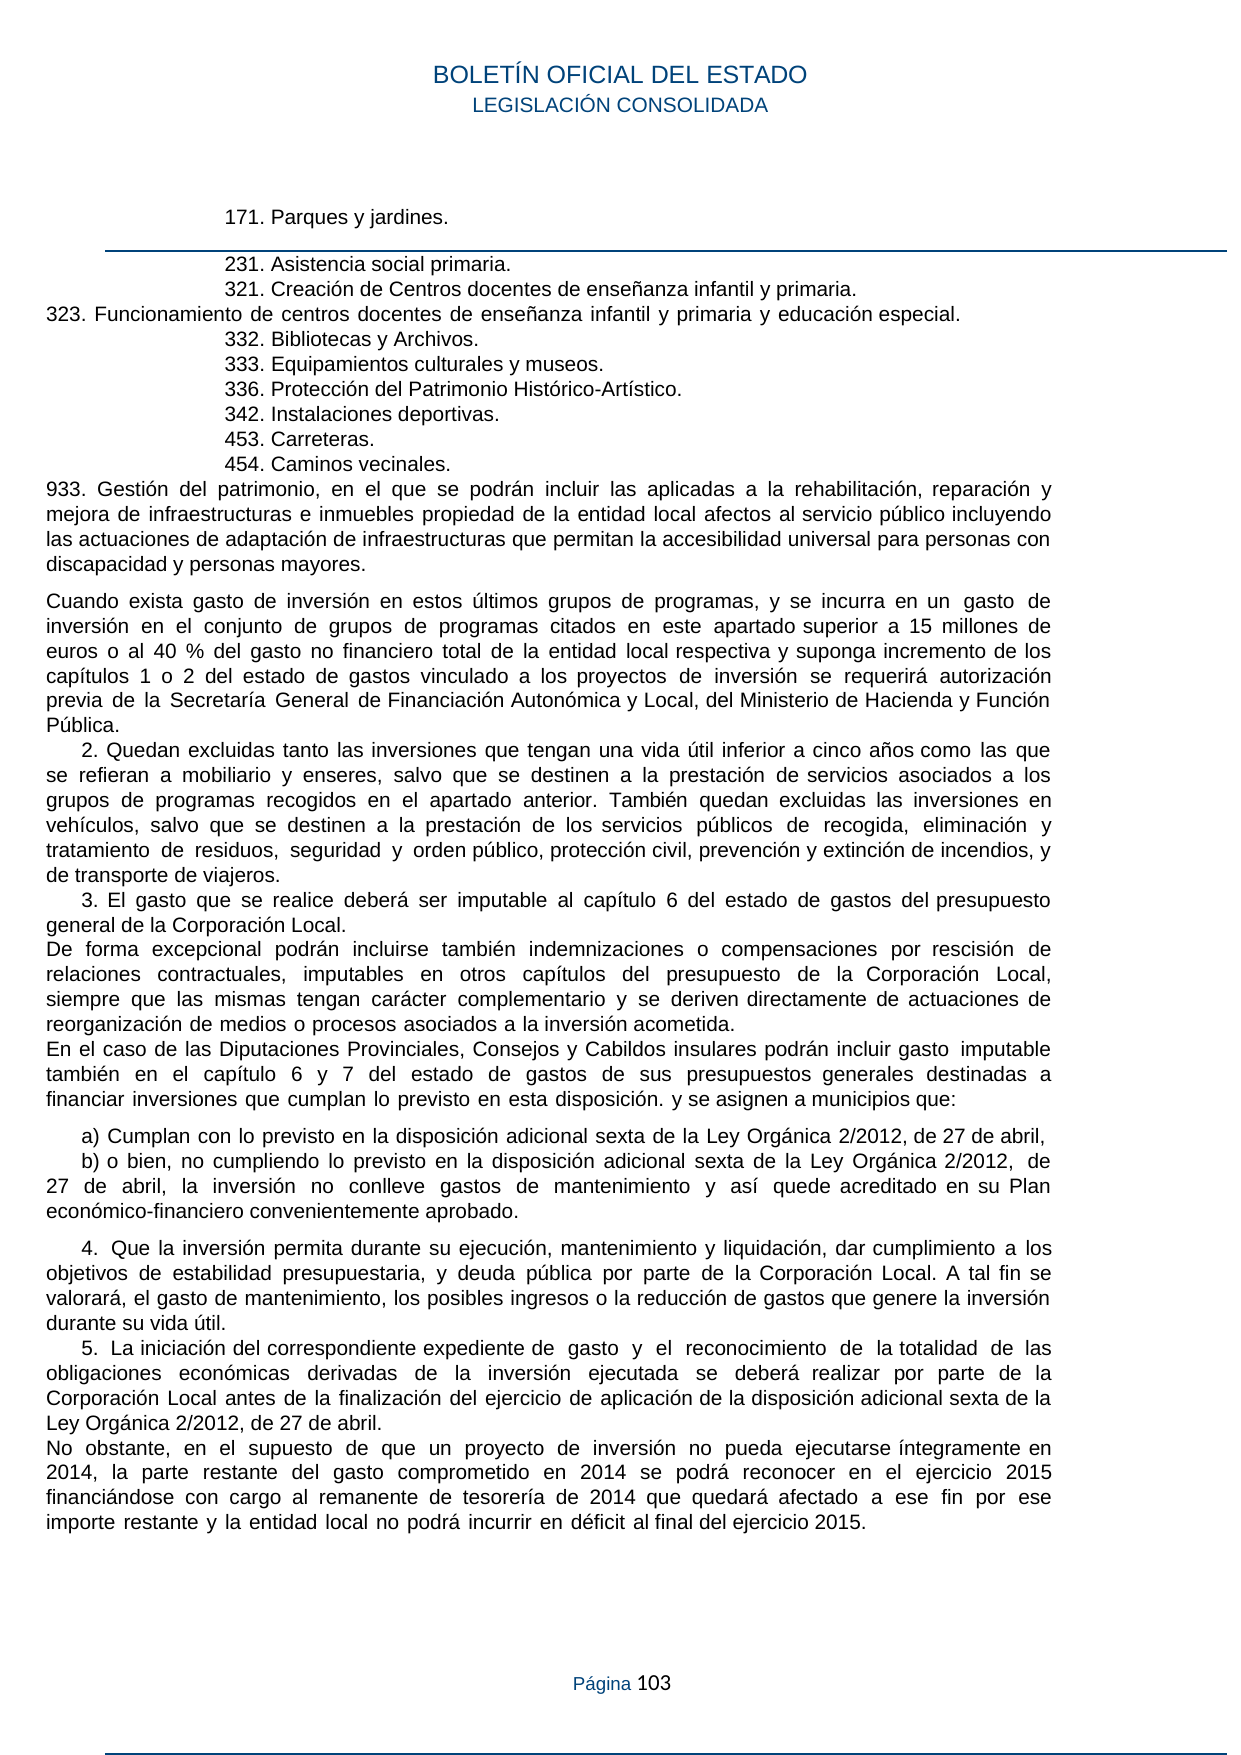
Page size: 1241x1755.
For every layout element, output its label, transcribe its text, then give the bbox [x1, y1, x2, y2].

text No obstante, en el supuesto de que un proyecto de inversión no pueda ejecutarse íntegramente en 2014, la parte restante del gasto comprometido en 2014 se podrá reconocer en el ejercicio 2015 financiándose con cargo al remanente de tesorería de 2014 que quedará afectado a ese fin por ese importe restante y la entidad local no podrá incurrir en déficit al final del ejercicio 2015. [46, 1435, 1052, 1534]
list Bibliotecas y Archivos. [224, 327, 1195, 351]
text En el caso de las Diputaciones Provinciales, Consejos y Cabildos insulares podrán incluir gasto imputable también en el capítulo 6 y 7 del estado de gastos de sus presupuestos generales destinadas a financiar inversiones que cumplan lo previsto en esta disposición. y se asignen a municipios que: [46, 1037, 1052, 1111]
text 323. Funcionamiento de centros docentes de enseñanza infantil y primaria y educación especial. [46, 302, 1052, 326]
list Que la inversión permita durante su ejecución, mantenimiento y liquidación, dar cumplimiento a los objetivos de estabilidad presupuestaria, y deuda pública por parte de la Corporación Local. A tal fin se valorará, el gasto de mantenimiento, los posibles ingresos o la reducción de gastos que genere la inversión durante su vida útil. [46, 1236, 1052, 1335]
text 453. Carreteras. [224, 427, 1195, 451]
text 336. Protección del Patrimonio Histórico-Artístico. [224, 377, 1195, 401]
list La iniciación del correspondiente expediente de gasto y el reconocimiento de la totalidad de las obligaciones económicas derivadas de la inversión ejecutada se deberá realizar por parte de la Corporación Local antes de la finalización del ejercicio de aplicación de la disposición adicional sexta de la Ley Orgánica 2/2012, de 27 de abril. [46, 1336, 1052, 1434]
list o bien, no cumpliendo lo previsto en la disposición adicional sexta de la Ley Orgánica 2/2012, de 27 de abril, la inversión no conlleve gastos de mantenimiento y así quede acreditado en su Plan económico-financiero convenientemente aprobado. [46, 1149, 1052, 1223]
list Equipamientos culturales y museos. [224, 352, 1195, 376]
text 171. Parques y jardines. [224, 205, 1195, 229]
text De forma excepcional podrán incluirse también indemnizaciones o compensaciones por rescisión de relaciones contractuales, imputables en otros capítulos del presupuesto de la Corporación Local, siempre que las mismas tengan carácter complementario y se deriven directamente de actuaciones de reorganización de medios o procesos asociados a la inversión acometida. [46, 937, 1052, 1036]
list Cumplan con lo previsto en la disposición adicional sexta de la Ley Orgánica 2/2012, de 27 de abril, [46, 1124, 1052, 1148]
text 231. Asistencia social primaria. [224, 252, 1195, 276]
text 454. Caminos vecinales. [224, 452, 1195, 476]
text [224, 230, 1195, 250]
text 321. Creación de Centros docentes de enseñanza infantil y primaria. [224, 277, 1195, 301]
list Quedan excluidas tanto las inversiones que tengan una vida útil inferior a cinco años como las que se refieran a mobiliario y enseres, salvo que se destinen a la prestación de servicios asociados a los grupos de programas recogidos en el apartado anterior. También quedan excluidas las inversiones en vehículos, salvo que se destinen a la prestación de los servicios públicos de recogida, eliminación y tratamiento de residuos, seguridad y orden público, protección civil, prevención y extinción de incendios, y de transporte de viajeros. [46, 738, 1052, 887]
text 342. Instalaciones deportivas. [224, 402, 1195, 426]
text Cuando exista gasto de inversión en estos últimos grupos de programas, y se incurra en un gasto de inversión en el conjunto de grupos de programas citados en este apartado superior a 15 millones de euros o al 40 % del gasto no financiero total de la entidad local respectiva y suponga incremento de los capítulos 1 o 2 del estado de gastos vinculado a los proyectos de inversión se requerirá autorización previa de la Secretaría General de Financiación Autonómica y Local, del Ministerio de Hacienda y Función Pública. [46, 589, 1052, 737]
list El gasto que se realice deberá ser imputable al capítulo 6 del estado de gastos del presupuesto general de la Corporación Local. [46, 887, 1052, 936]
text 933. Gestión del patrimonio, en el que se podrán incluir las aplicadas a la rehabilitación, reparación y mejora de infraestructuras e inmuebles propiedad de la entidad local afectos al servicio público incluyendo las actuaciones de adaptación de infraestructuras que permitan la accesibilidad universal para personas con discapacidad y personas mayores. [46, 477, 1052, 575]
